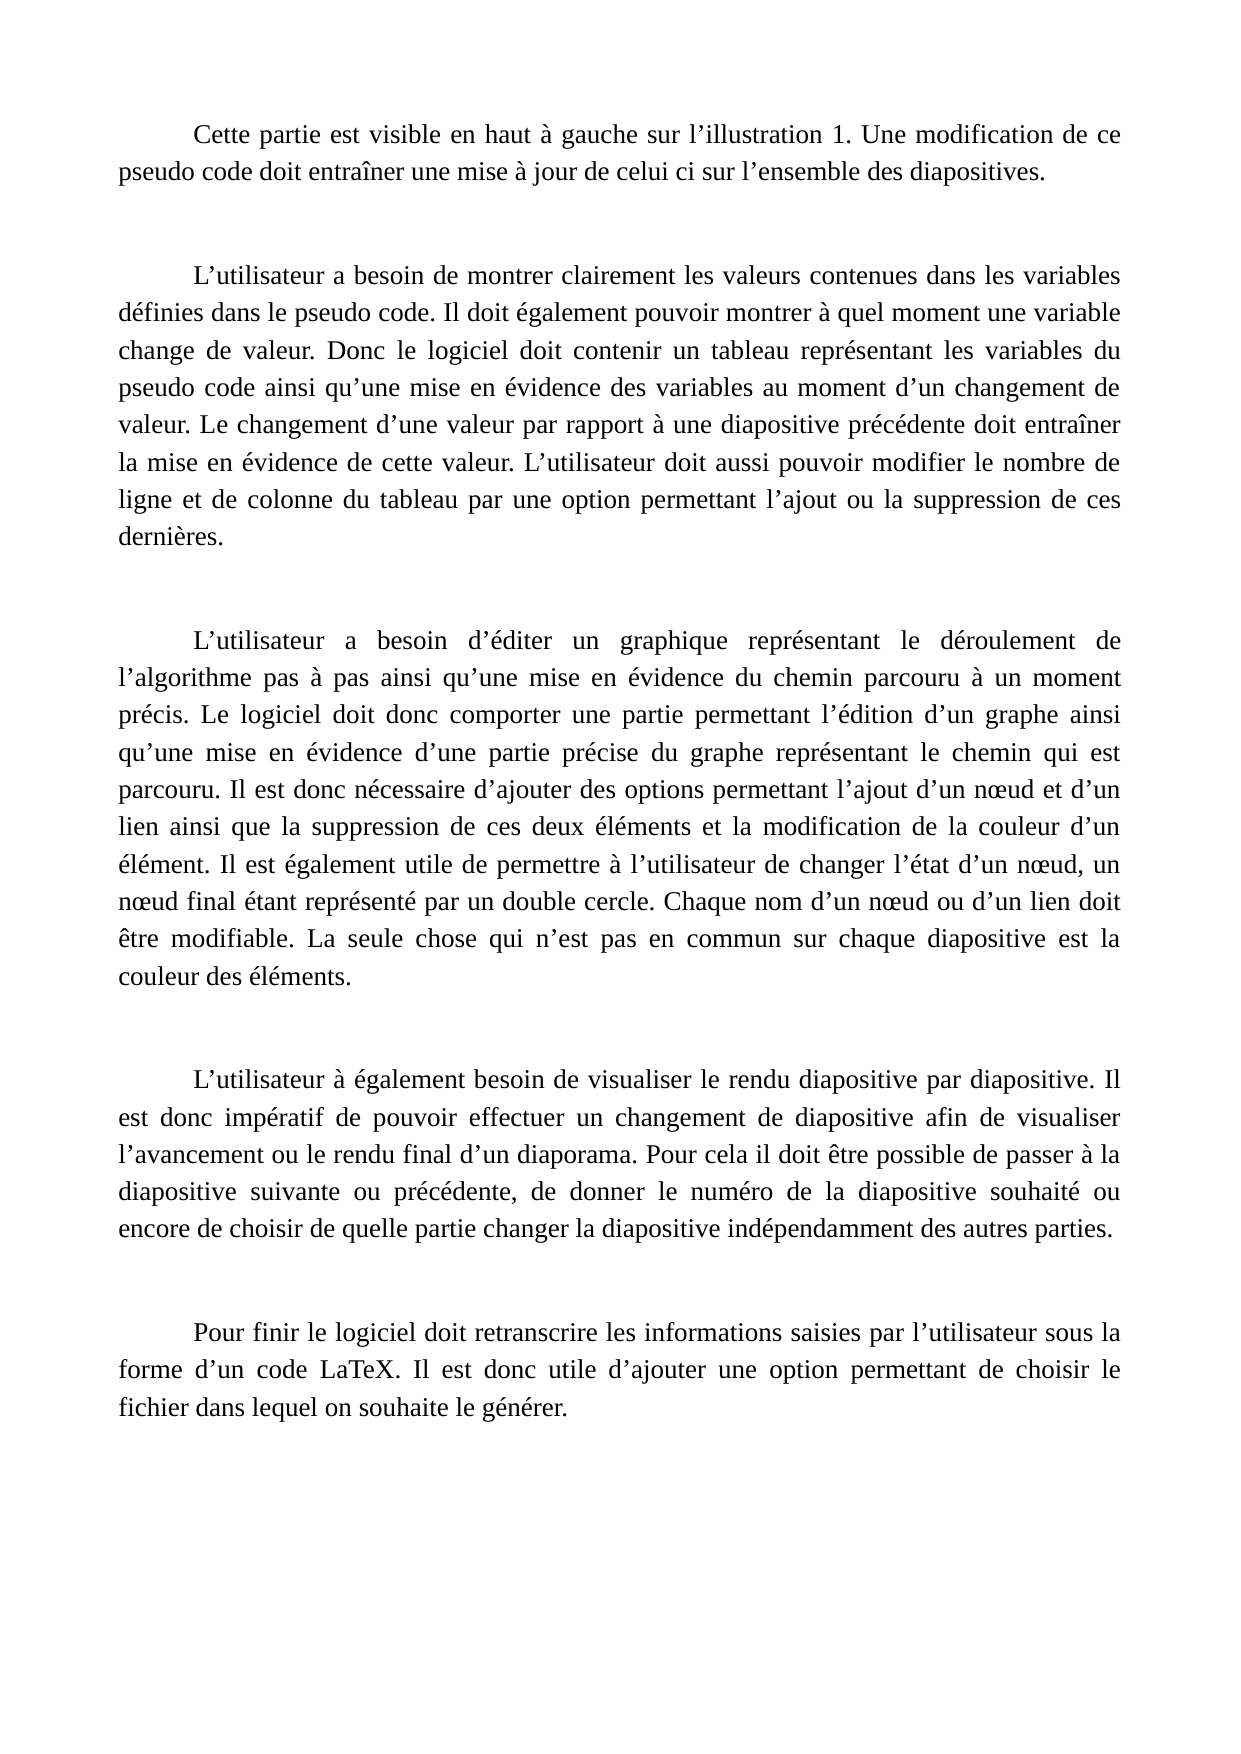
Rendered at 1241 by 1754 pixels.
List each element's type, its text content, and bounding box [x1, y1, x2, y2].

text Pour finir le logiciel doit retranscrire les informations saisies par l’utilisateur sous la forme d’un code LaTeX. Il est donc utile d’ajouter une option permettant de choisir le fichier dans lequel on souhaite le générer. [118, 1316, 1122, 1422]
text L’utilisateur a besoin d’éditer un graphique représentant le déroulement de l’algorithme pas à pas ainsi qu’une mise en évidence du chemin parcouru à un moment précis. Le logiciel doit donc comporter une partie permettant l’édition d’un graphe ainsi qu’une mise en évidence d’une partie précise du graphe représentant le chemin qui est parcouru. Il est donc nécessaire d’ajouter des options permettant l’ajout d’un nœud et d’un lien ainsi que la suppression de ces deux éléments et la modification de la couleur d’un élément. Il est également utile de permettre à l’utilisateur de changer l’état d’un nœud, un nœud final étant représenté par un double cercle. Chaque nom d’un nœud ou d’un lien doit être modifiable. La seule chose qui n’est pas en commun sur chaque diapositive est la couleur des éléments. [118, 624, 1122, 991]
text L’utilisateur a besoin de montrer clairement les valeurs contenues dans les variables définies dans le pseudo code. Il doit également pouvoir montrer à quel moment une variable change de valeur. Donc le logiciel doit contenir un tableau représentant les variables du pseudo code ainsi qu’une mise en évidence des variables au moment d’un changement de valeur. Le changement d’une valeur par rapport à une diapositive précédente doit entraîner la mise en évidence de cette valeur. L’utilisateur doit aussi pouvoir modifier le nombre de ligne et de colonne du tableau par une option permettant l’ajout ou la suppression de ces dernières. [118, 259, 1122, 551]
text L’utilisateur à également besoin de visualiser le rendu diapositive par diapositive. Il est donc impératif de pouvoir effectuer un changement de diapositive afin de visualiser l’avancement ou le rendu final d’un diaporama. Pour cela il doit être possible de passer à la diapositive suivante ou précédente, de donner le numéro de la diapositive souhaité ou encore de choisir de quelle partie changer la diapositive indépendamment des autres parties. [118, 1063, 1122, 1244]
text Cette partie est visible en haut à gauche sur l’illustration 1. Une modification de ce pseudo code doit entraîner une mise à jour de celui ci sur l’ensemble des diapositives. [118, 118, 1122, 187]
